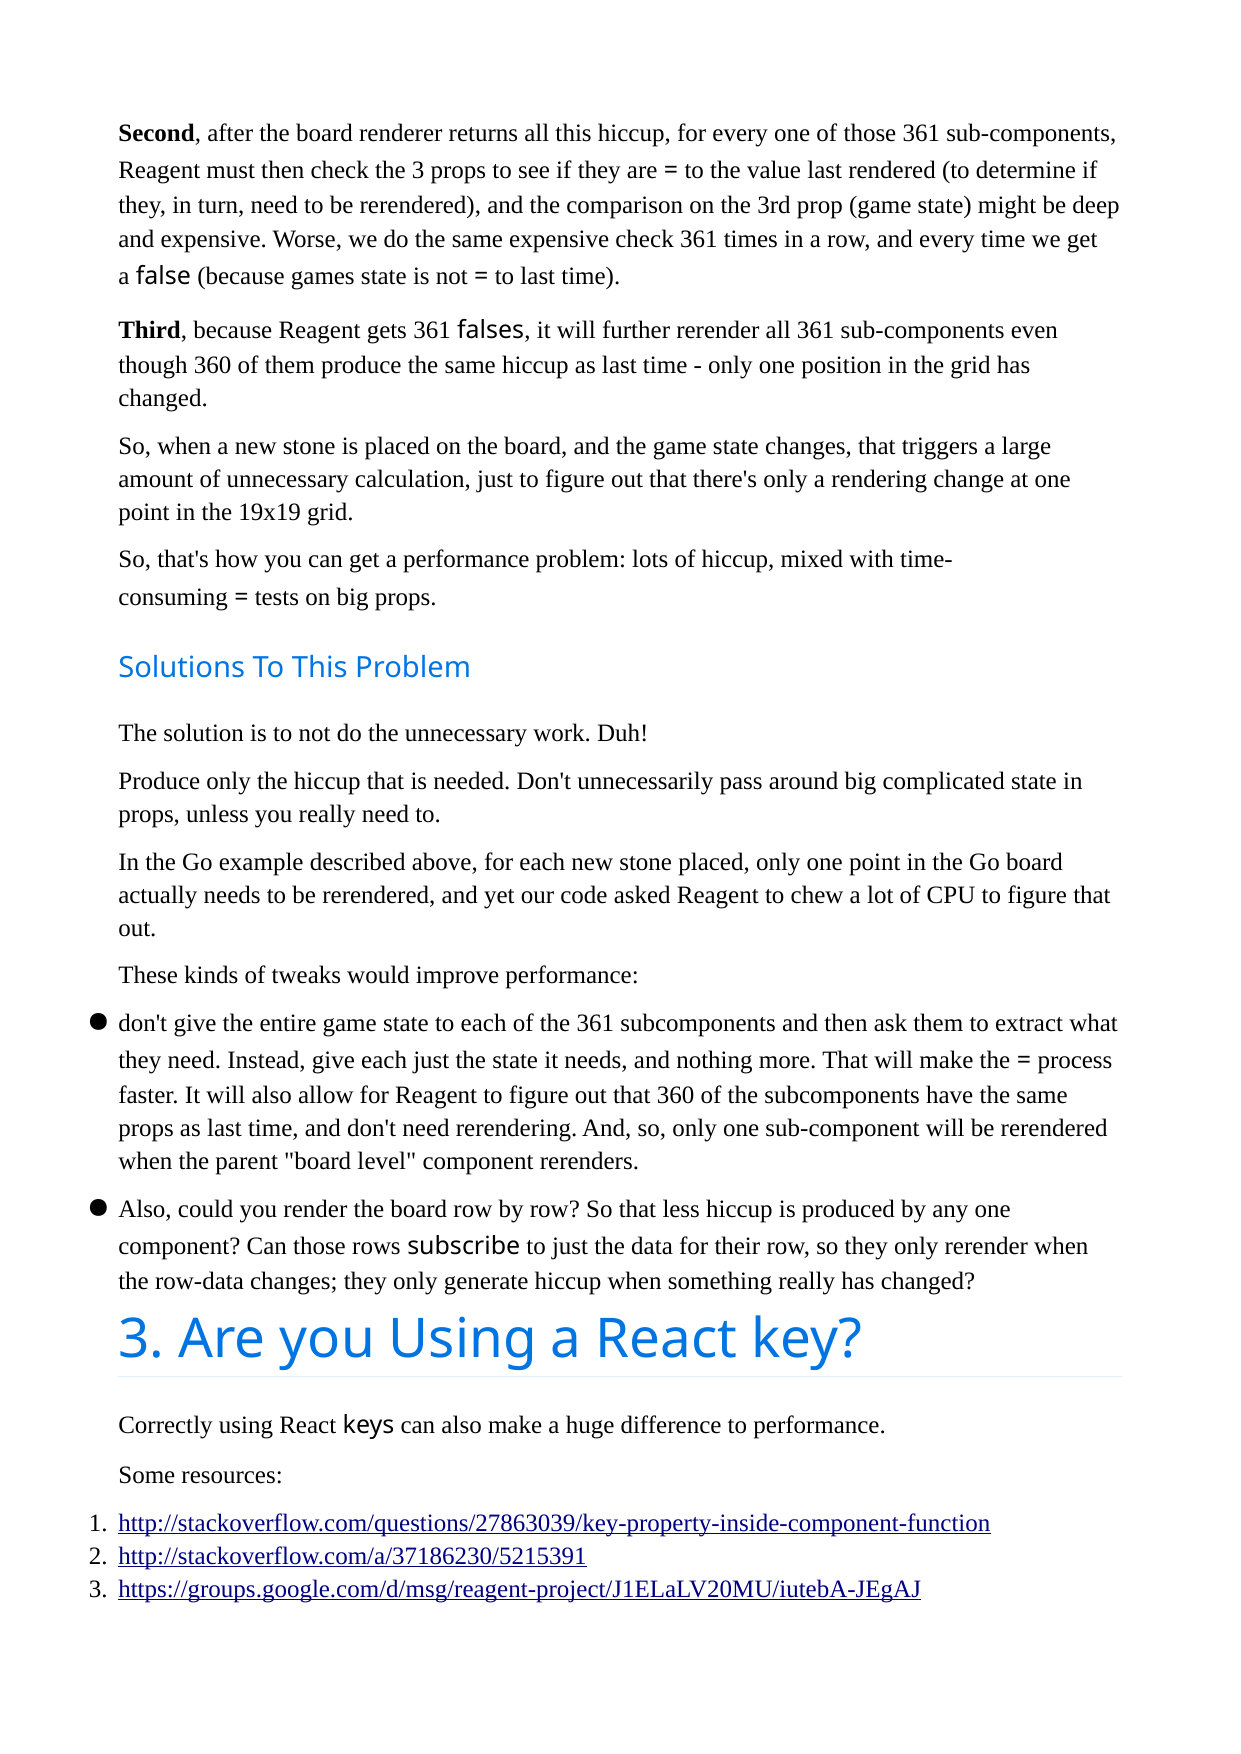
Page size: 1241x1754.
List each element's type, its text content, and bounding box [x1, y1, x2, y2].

subtitle Solutions To This Problem [118, 647, 1122, 686]
text These kinds of tweaks would improve performance: [118, 960, 1122, 989]
text So, that's how you can get a performance problem: lots of hiccup, mixed with time-consuming = tests on big props. [118, 544, 1122, 612]
text Produce only the hiccup that is needed. Don't unnecessarily pass around big complicated state in props, unless you really need to. [118, 766, 1122, 828]
text Third, because Reagent gets 361 falses, it will further rerender all 361 sub-components even though 360 of them produce the same hiccup as last time - only one position in the grid has changed. [118, 312, 1122, 412]
text Second, after the board renderer returns all this hiccup, for every one of those 361 sub-components, Reagent must then check the 3 props to see if they are = to the value last rendered (to determine if they, in turn, need to be rerendered), and the comparison on the 3rd prop (game state) might be deep and expensive. Worse, we do the same expensive check 361 times in a row, and every time we get a false (because games state is not = to last time). [118, 118, 1122, 292]
list http://stackoverflow.com/a/37186230/5215391 [118, 1541, 1122, 1569]
text In the Go example described above, for each new stone placed, only one point in the Go board actually needs to be rerendered, and yet our code asked Reagent to chew a lot of CPU to figure that out. [118, 847, 1122, 942]
list Also, could you render the board row by row? So that less hiccup is produced by any one component? Can those rows subscribe to just the data for their row, so they only rerender when the row-data changes; they only generate hiccup when something really has changed? [118, 1194, 1122, 1295]
list don't give the entire game state to each of the 361 subcomponents and then ask them to extract what they need. Instead, give each just the state it needs, and nothing more. That will make the = process faster. It will also allow for Reagent to figure out that 360 of the subcomponents have the same props as last time, and don't need rerendering. And, so, only one sub-component will be rerendered when the parent "board level" component rerenders. [118, 1008, 1122, 1175]
subtitle 3. Are you Using a React key? [118, 1299, 1122, 1376]
text The solution is to not do the unnecessary work. Duh! [118, 718, 1122, 747]
text Some resources: [118, 1460, 1122, 1489]
list https://groups.google.com/d/msg/reagent-project/J1ELaLV20MU/iutebA-JEgAJ [118, 1574, 1122, 1602]
text So, when a new stone is placed on the board, and the game state changes, that triggers a large amount of unnecessary calculation, just to figure out that there's only a rendering change at one point in the 19x19 grid. [118, 431, 1122, 526]
list http://stackoverflow.com/questions/27863039/key-property-inside-component-function [118, 1508, 1122, 1536]
text Correctly using React keys can also make a huge difference to performance. [118, 1406, 1122, 1440]
